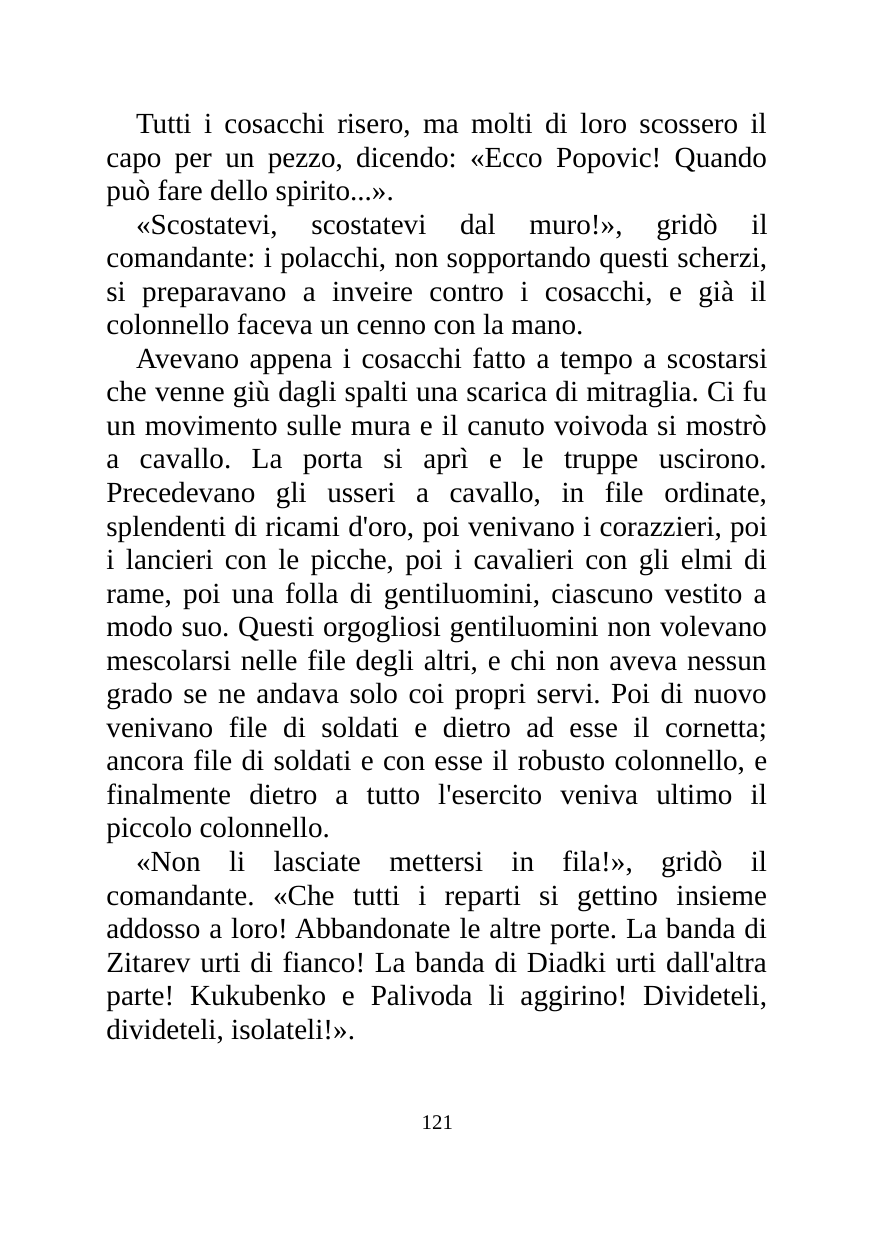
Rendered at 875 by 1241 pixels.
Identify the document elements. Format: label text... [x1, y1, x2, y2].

text Avevano appena i cosacchi fatto a tempo a scostarsi che venne giù dagli spalti una scarica di mitraglia. Ci fu un movimento sulle mura e il canuto voivoda si mostrò a cavallo. La porta si aprì e le truppe uscirono. Precedevano gli usseri a cavallo, in file ordinate, splendenti di ricami d'oro, poi venivano i corazzieri, poi i lancieri con le picche, poi i cavalieri con gli elmi di rame, poi una folla di gentiluomini, ciascuno vestito a modo suo. Questi orgogliosi gentiluomini non volevano mescolarsi nelle file degli altri, e chi non aveva nessun grado se ne andava solo coi propri servi. Poi di nuovo venivano file di soldati e dietro ad esse il cornetta; ancora file di soldati e con esse il robusto colonnello, e finalmente dietro a tutto l'esercito veniva ultimo il piccolo colonnello. [106, 341, 768, 844]
text Tutti i cosacchi risero, ma molti di loro scossero il capo per un pezzo, dicendo: «Ecco Popovic! Quando può fare dello spirito...». [106, 106, 768, 207]
text «Non li lasciate mettersi in fila!», gridò il comandante. «Che tutti i reparti si gettino insieme addosso a loro! Abbandonate le altre porte. La banda di Zitarev urti di fianco! La banda di Diadki urti dall'altra parte! Kukubenko e Palivoda li aggirino! Divideteli, divideteli, isolateli!». [106, 844, 768, 1045]
text «Scostatevi, scostatevi dal muro!», gridò il comandante: i polacchi, non sopportando questi scherzi, si preparavano a inveire contro i cosacchi, e già il colonnello faceva un cenno con la mano. [106, 207, 768, 341]
